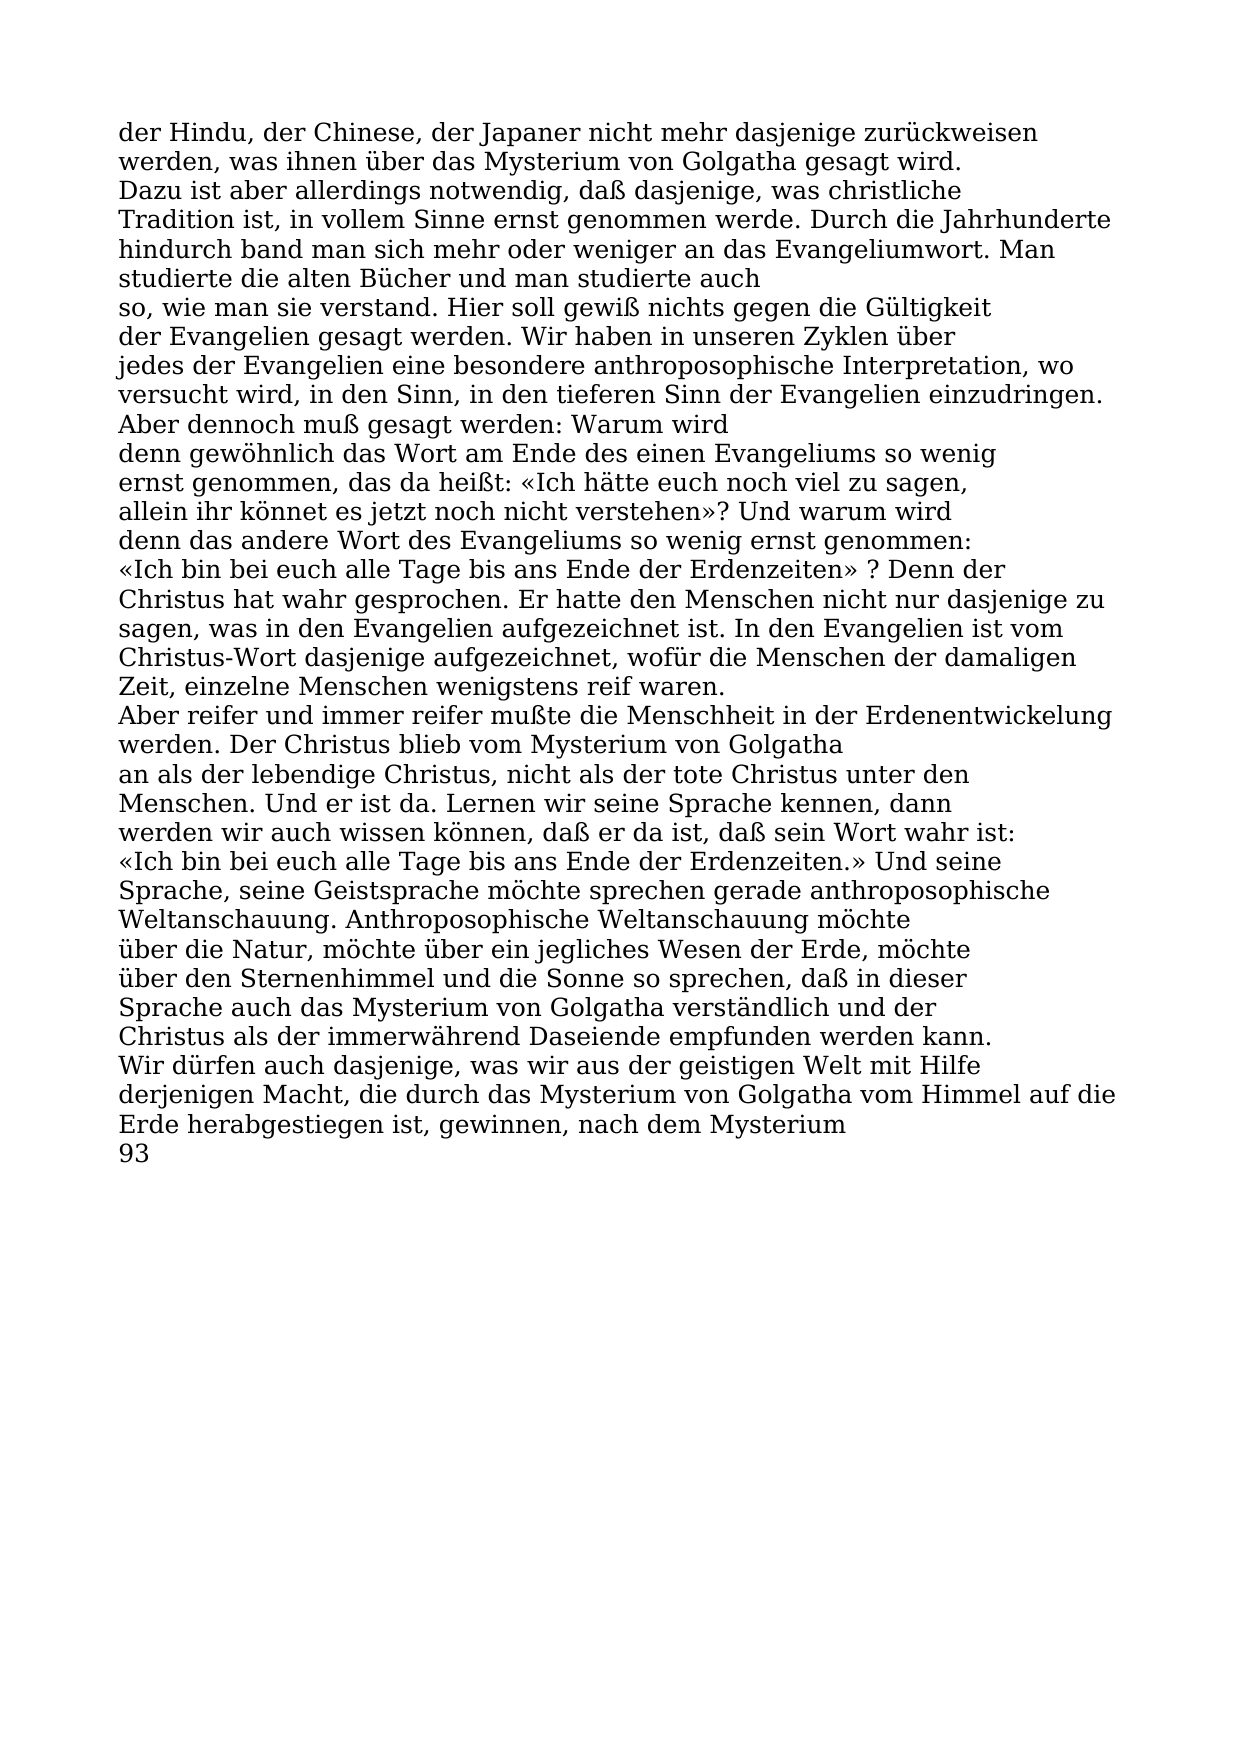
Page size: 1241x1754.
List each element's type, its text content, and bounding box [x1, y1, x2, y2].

text über die Natur, möchte über ein jegliches Wesen der Erde, möchte [118, 935, 1122, 964]
text 93 [118, 1139, 1122, 1168]
text Menschen. Und er ist da. Lernen wir seine Sprache kennen, dann [118, 789, 1122, 818]
text Sprache, seine Geistsprache möchte sprechen gerade anthroposophische Weltanschauung. Anthroposophische Weltanschauung möchte [118, 876, 1122, 935]
text Dazu ist aber allerdings notwendig, daß dasjenige, was christliche [118, 176, 1122, 206]
text denn gewöhnlich das Wort am Ende des einen Evangeliums so wenig [118, 439, 1122, 468]
text Wir dürfen auch dasjenige, was wir aus der geistigen Welt mit Hilfe [118, 1051, 1122, 1081]
text «Ich bin bei euch alle Tage bis ans Ende der Erdenzeiten.» Und seine [118, 847, 1122, 876]
text ernst genommen, das da heißt: «Ich hätte euch noch viel zu sagen, [118, 468, 1122, 497]
text über den Sternenhimmel und die Sonne so sprechen, daß in dieser [118, 964, 1122, 993]
text so, wie man sie verstand. Hier soll gewiß nichts gegen die Gültigkeit [118, 293, 1122, 322]
text «Ich bin bei euch alle Tage bis ans Ende der Erdenzeiten» ? Denn der [118, 556, 1122, 585]
text jedes der Evangelien eine besondere anthroposophische Interpretation, wo versucht wird, in den Sinn, in den tieferen Sinn der Evangelien einzudringen. Aber dennoch muß gesagt werden: Warum wird [118, 351, 1122, 439]
text werden wir auch wissen können, daß er da ist, daß sein Wort wahr ist: [118, 818, 1122, 847]
text denn das andere Wort des Evangeliums so wenig ernst genommen: [118, 526, 1122, 556]
text Tradition ist, in vollem Sinne ernst genommen werde. Durch die Jahrhunderte hindurch band man sich mehr oder weniger an das Evangeliumwort. Man studierte die alten Bücher und man studierte auch [118, 206, 1122, 293]
text der Hindu, der Chinese, der Japaner nicht mehr dasjenige zurückweisen [118, 118, 1122, 147]
text Christus hat wahr gesprochen. Er hatte den Menschen nicht nur dasjenige zu sagen, was in den Evangelien aufgezeichnet ist. In den Evangelien ist vom Christus-Wort dasjenige aufgezeichnet, wofür die Menschen der damaligen Zeit, einzelne Menschen wenigstens reif waren. [118, 585, 1122, 701]
text an als der lebendige Christus, nicht als der tote Christus unter den [118, 760, 1122, 789]
text der Evangelien gesagt werden. Wir haben in unseren Zyklen über [118, 322, 1122, 351]
text derjenigen Macht, die durch das Mysterium von Golgatha vom Himmel auf die Erde herabgestiegen ist, gewinnen, nach dem Mysterium [118, 1081, 1122, 1139]
text Christus als der immerwährend Daseiende empfunden werden kann. [118, 1022, 1122, 1051]
text Aber reifer und immer reifer mußte die Menschheit in der Erdenentwickelung werden. Der Christus blieb vom Mysterium von Golgatha [118, 701, 1122, 760]
text Sprache auch das Mysterium von Golgatha verständlich und der [118, 993, 1122, 1022]
text werden, was ihnen über das Mysterium von Golgatha gesagt wird. [118, 147, 1122, 176]
text allein ihr könnet es jetzt noch nicht verstehen»? Und warum wird [118, 497, 1122, 526]
